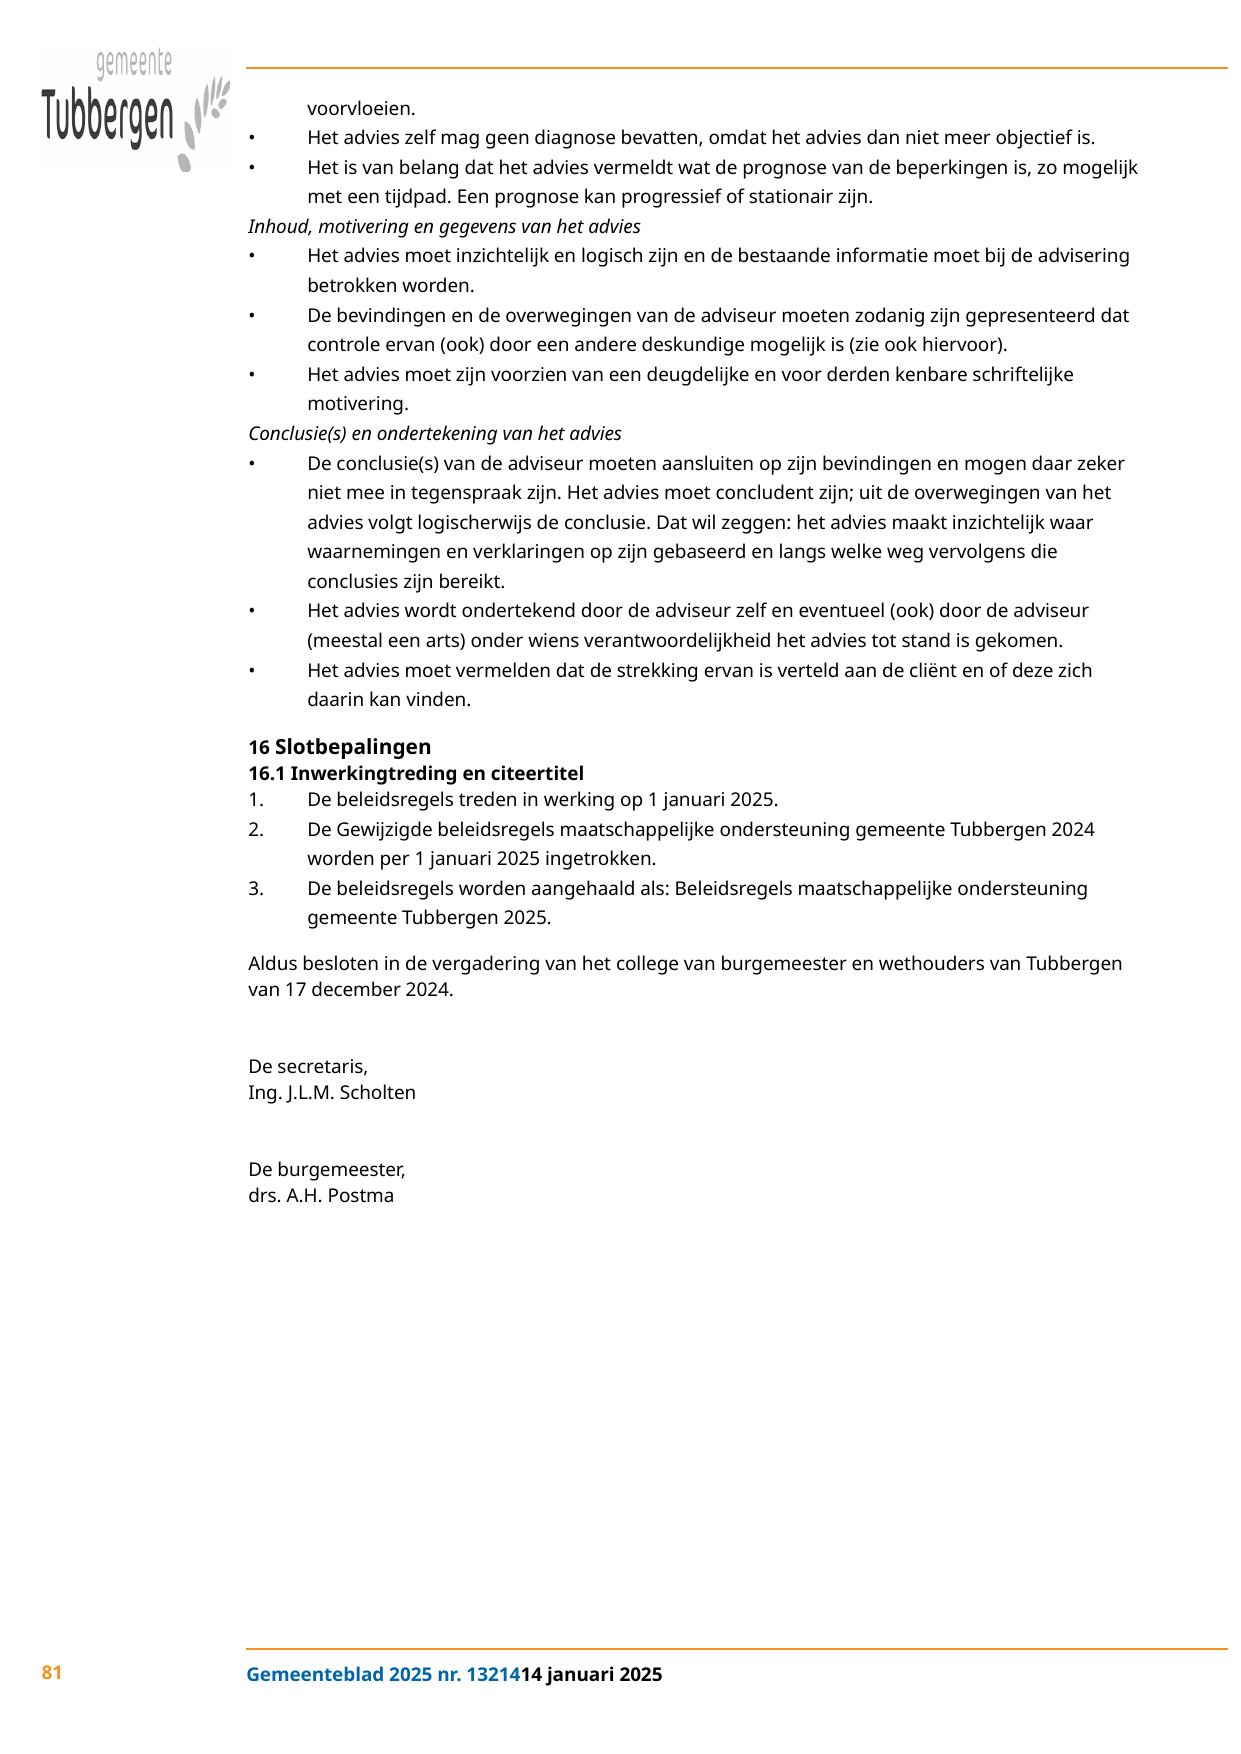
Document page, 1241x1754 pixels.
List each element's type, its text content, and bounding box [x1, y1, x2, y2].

text De secretaris, [248, 1053, 1152, 1079]
list Het advies zelf mag geen diagnose bevatten, omdat het advies dan niet meer objectief is. [248, 124, 1152, 150]
list De beleidsregels treden in werking op 1 januari 2025. [248, 786, 1152, 812]
list Het advies moet inzichtelijk en logisch zijn en de bestaande informatie moet bij de advisering betrokken worden. [248, 243, 1152, 298]
text Aldus besloten in de vergadering van het college van burgemeester en wethouders van Tubbergen van 17 december 2024. [248, 950, 1152, 1002]
list voorvloeien. [248, 95, 1152, 121]
text Conclusie(s) en ondertekening van het advies [248, 420, 1152, 446]
text 16.1 Inwerkingtreding en citeertitel [248, 761, 1152, 786]
list Het is van belang dat het advies vermeldt wat de prognose van de beperkingen is, zo mogelijk met een tijdpad. Een prognose kan progressief of stationair zijn. [248, 154, 1152, 209]
list De Gewijzigde beleidsregels maatschappelijke ondersteuning gemeente Tubbergen 2024 worden per 1 januari 2025 ingetrokken. [248, 816, 1152, 871]
list Het advies moet vermelden dat de strekking ervan is verteld aan de cliënt en of deze zich daarin kan vinden. [248, 657, 1152, 712]
text 16 Slotbepalingen [248, 732, 1152, 761]
text De burgemeester, [248, 1156, 1152, 1182]
text Inhoud, motivering en gegevens van het advies [248, 213, 1152, 239]
list Het advies wordt ondertekend door de adviseur zelf en eventueel (ook) door de adviseur (meestal een arts) onder wiens verantwoordelijkheid het advies tot stand is gekomen. [248, 598, 1152, 653]
text drs. A.H. Postma [248, 1182, 1152, 1207]
list De beleidsregels worden aangehaald als: Beleidsregels maatschappelijke ondersteuning gemeente Tubbergen 2025. [248, 875, 1152, 930]
text Ing. J.L.M. Scholten [248, 1079, 1152, 1104]
list De conclusie(s) van de adviseur moeten aansluiten op zijn bevindingen en mogen daar zeker niet mee in tegenspraak zijn. Het advies moet concludent zijn; uit de overwegingen van het advies volgt logischerwijs de conclusie. Dat wil zeggen: het advies maakt inzichtelijk waar waarnemingen en verklaringen op zijn gebaseerd en langs welke weg vervolgens die conclusies zijn bereikt. [248, 450, 1152, 594]
list De bevindingen en de overwegingen van de adviseur moeten zodanig zijn gepresenteerd dat controle ervan (ook) door een andere deskundige mogelijk is (zie ook hiervoor). [248, 302, 1152, 357]
list Het advies moet zijn voorzien van een deugdelijke en voor derden kenbare schriftelijke motivering. [248, 361, 1152, 416]
picture [41, 47, 231, 172]
